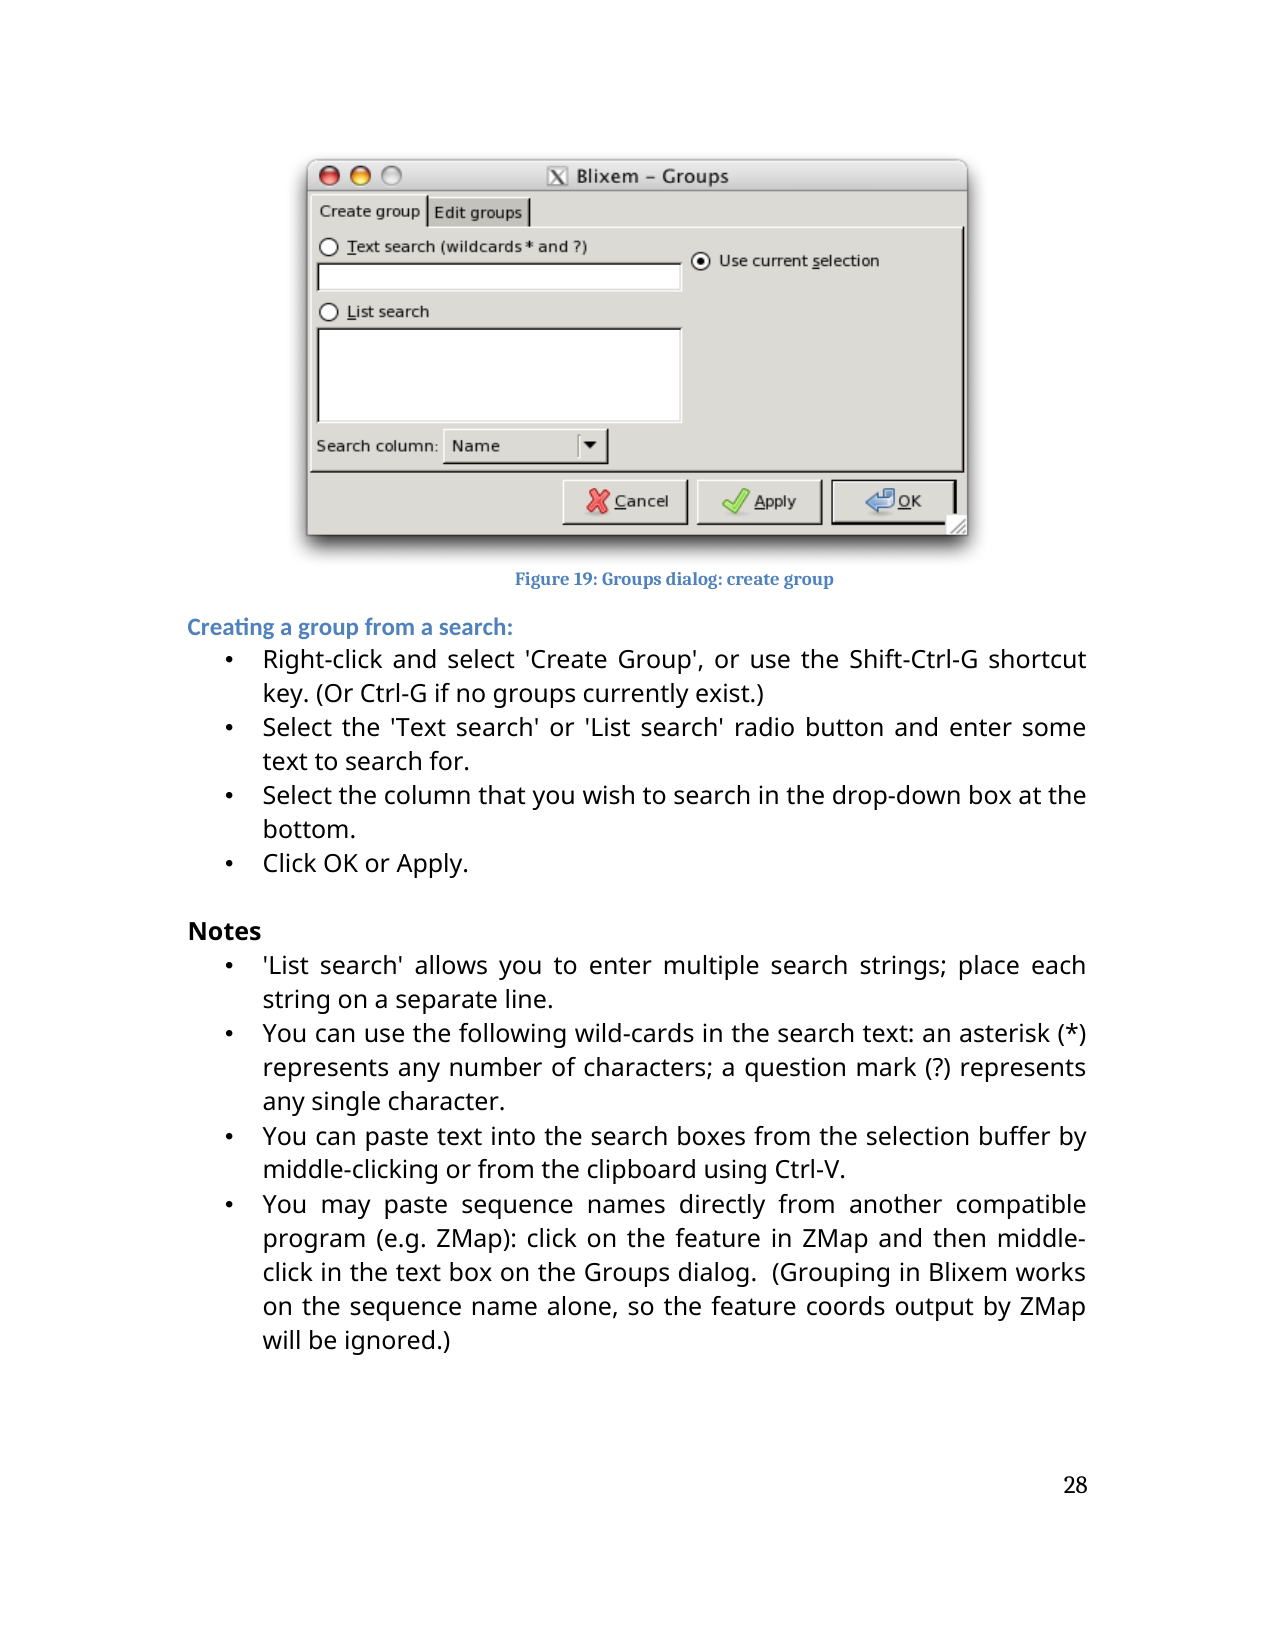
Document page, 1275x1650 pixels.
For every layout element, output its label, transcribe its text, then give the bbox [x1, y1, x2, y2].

list Select the column that you wish to search in the drop-down box at the bottom. [225, 777, 1087, 846]
list Right-click and select 'Create Group', or use the Shift-Ctrl-G shortcut key. (Or Ctrl-G if no groups currently exist.) [225, 641, 1087, 709]
subtitle Creating a group from a search: [187, 611, 1087, 641]
list You may paste sequence names directly from another compatible program (e.g. ZMap): click on the feature in ZMap and then middle-click in the text box on the Groups dialog. (Grouping in Blixem works on the sequence name alone, so the feature coords output by ZMap will be ignored.) [225, 1186, 1087, 1357]
list Click OK or Apply. [225, 846, 1087, 880]
list You can paste text into the search boxes from the selection buffer by middle-clicking or from the clipboard using Ctrl-V. [225, 1118, 1087, 1186]
list Notes [187, 914, 1087, 948]
list Select the 'Text search' or 'List search' radio button and enter some text to search for. [225, 709, 1087, 777]
text Figure 19: Groups dialog: create group [261, 569, 1087, 590]
list You can use the following wild-cards in the search text: an asterisk (*) represents any number of characters; a question mark (?) represents any single character. [225, 1016, 1087, 1118]
picture [284, 150, 991, 569]
list 'List search' allows you to enter multiple search strings; place each string on a separate line. [225, 948, 1087, 1016]
